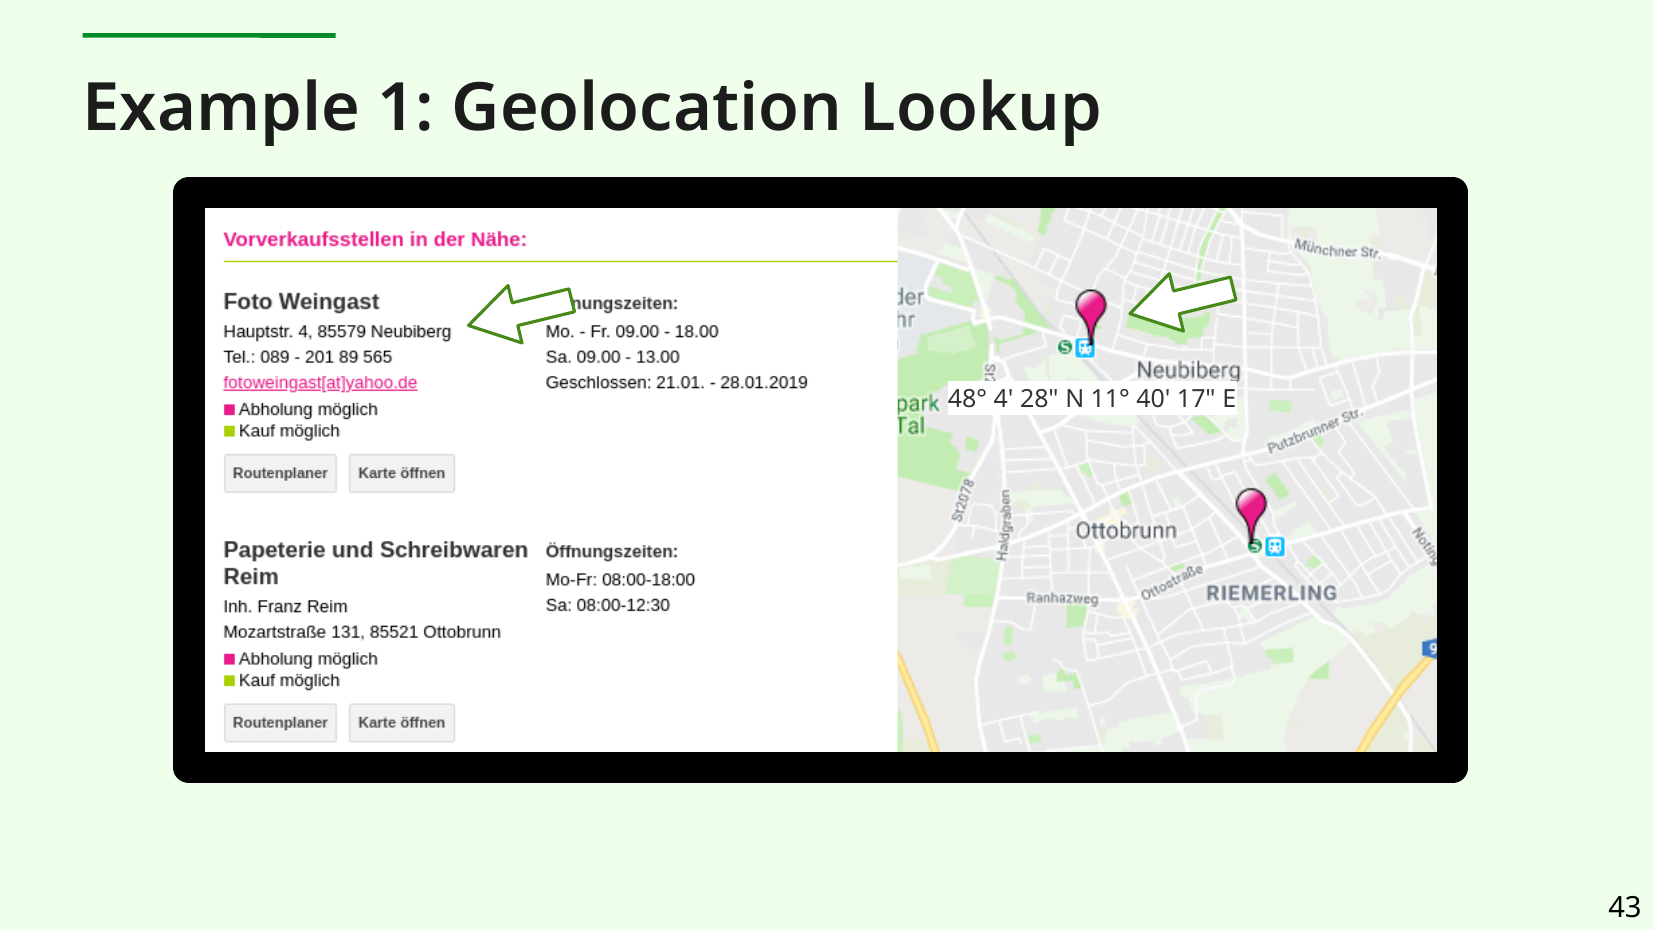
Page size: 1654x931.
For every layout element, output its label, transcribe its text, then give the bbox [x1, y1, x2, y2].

text_box [468, 285, 575, 343]
text_box 48° 4' 28" N 11° 40' 17" E [933, 373, 1252, 414]
text_box [1129, 273, 1236, 332]
picture [205, 208, 1437, 752]
title Example 1: Geolocation Lookup [82, 59, 1571, 193]
